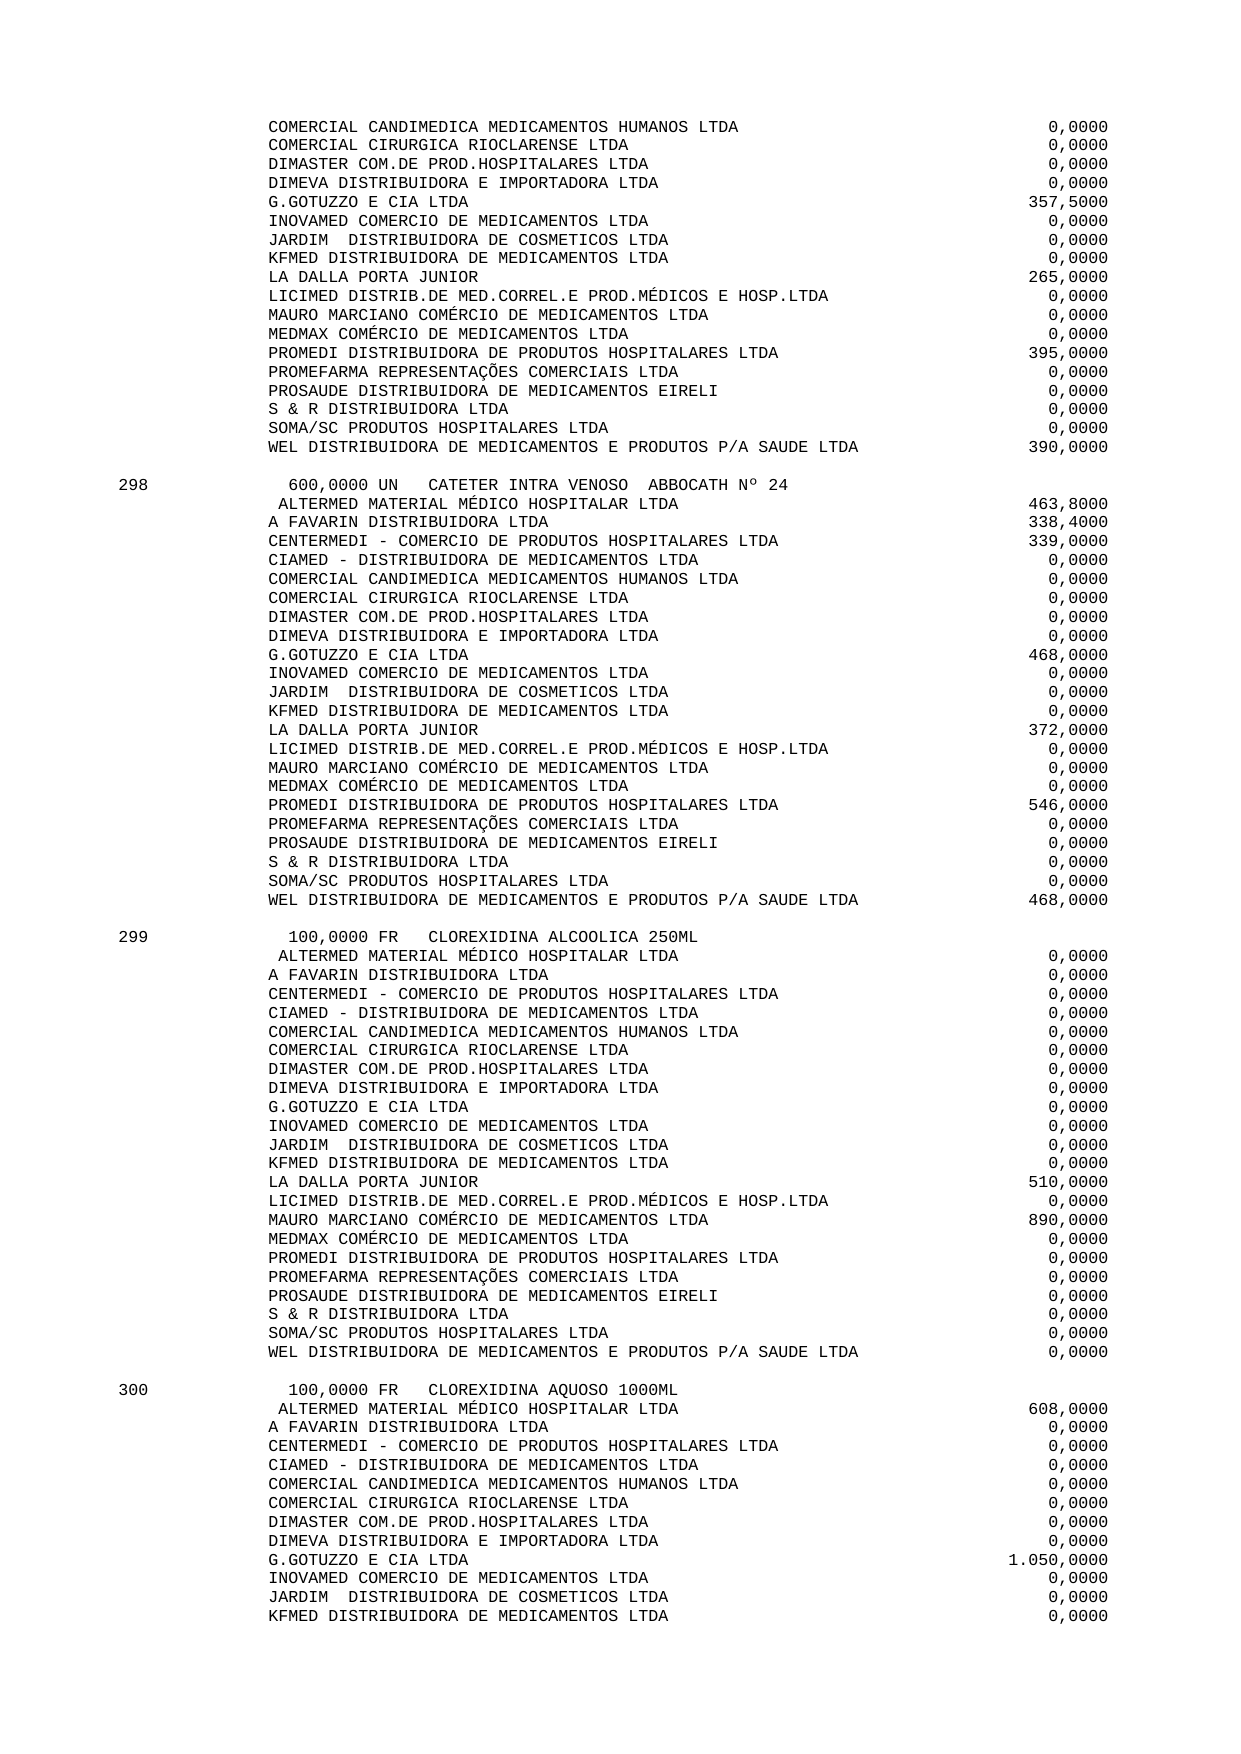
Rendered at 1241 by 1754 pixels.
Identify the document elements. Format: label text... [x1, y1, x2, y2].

text COMERCIAL CANDIMEDICA MEDICAMENTOS HUMANOS LTDA 0,0000 COMERCIAL CIRURGICA RIOCLARENSE LTDA 0,0000 DIMASTER COM.DE PROD.HOSPITALARES LTDA 0,0000 DIMEVA DISTRIBUIDORA E IMPORTADORA LTDA 0,0000 G.GOTUZZO E CIA LTDA 357,5000 INOVAMED COMERCIO DE MEDICAMENTOS LTDA 0,0000 JARDIM DISTRIBUIDORA DE COSMETICOS LTDA 0,0000 KFMED DISTRIBUIDORA DE MEDICAMENTOS LTDA 0,0000 LA DALLA PORTA JUNIOR 265,0000 LICIMED DISTRIB.DE MED.CORREL.E PROD.MÉDICOS E HOSP.LTDA 0,0000 MAURO MARCIANO COMÉRCIO DE MEDICAMENTOS LTDA 0,0000 MEDMAX COMÉRCIO DE MEDICAMENTOS LTDA 0,0000 PROMEDI DISTRIBUIDORA DE PRODUTOS HOSPITALARES LTDA 395,0000 PROMEFARMA REPRESENTAÇÕES COMERCIAIS LTDA 0,0000 PROSAUDE DISTRIBUIDORA DE MEDICAMENTOS EIRELI 0,0000 S & R DISTRIBUIDORA LTDA 0,0000 SOMA/SC PRODUTOS HOSPITALARES LTDA 0,0000 WEL DISTRIBUIDORA DE MEDICAMENTOS E PRODUTOS P/A SAUDE LTDA 390,0000 298 600,0000 UN CATETER INTRA VENOSO ABBOCATH Nº 24 ALTERMED MATERIAL MÉDICO HOSPITALAR LTDA 463,8000 A FAVARIN DISTRIBUIDORA LTDA 338,4000 CENTERMEDI - COMERCIO DE PRODUTOS HOSPITALARES LTDA 339,0000 CIAMED - DISTRIBUIDORA DE MEDICAMENTOS LTDA 0,0000 COMERCIAL CANDIMEDICA MEDICAMENTOS HUMANOS LTDA 0,0000 COMERCIAL CIRURGICA RIOCLARENSE LTDA 0,0000 DIMASTER COM.DE PROD.HOSPITALARES LTDA 0,0000 DIMEVA DISTRIBUIDORA E IMPORTADORA LTDA 0,0000 G.GOTUZZO E CIA LTDA 468,0000 INOVAMED COMERCIO DE MEDICAMENTOS LTDA 0,0000 JARDIM DISTRIBUIDORA DE COSMETICOS LTDA 0,0000 KFMED DISTRIBUIDORA DE MEDICAMENTOS LTDA 0,0000 LA DALLA PORTA JUNIOR 372,0000 LICIMED DISTRIB.DE MED.CORREL.E PROD.MÉDICOS E HOSP.LTDA 0,0000 MAURO MARCIANO COMÉRCIO DE MEDICAMENTOS LTDA 0,0000 MEDMAX COMÉRCIO DE MEDICAMENTOS LTDA 0,0000 PROMEDI DISTRIBUIDORA DE PRODUTOS HOSPITALARES LTDA 546,0000 PROMEFARMA REPRESENTAÇÕES COMERCIAIS LTDA 0,0000 PROSAUDE DISTRIBUIDORA DE MEDICAMENTOS EIRELI 0,0000 S & R DISTRIBUIDORA LTDA 0,0000 SOMA/SC PRODUTOS HOSPITALARES LTDA 0,0000 WEL DISTRIBUIDORA DE MEDICAMENTOS E PRODUTOS P/A SAUDE LTDA 468,0000 299 100,0000 FR CLOREXIDINA ALCOOLICA 250ML ALTERMED MATERIAL MÉDICO HOSPITALAR LTDA 0,0000 A FAVARIN DISTRIBUIDORA LTDA 0,0000 CENTERMEDI - COMERCIO DE PRODUTOS HOSPITALARES LTDA 0,0000 CIAMED - DISTRIBUIDORA DE MEDICAMENTOS LTDA 0,0000 COMERCIAL CANDIMEDICA MEDICAMENTOS HUMANOS LTDA 0,0000 COMERCIAL CIRURGICA RIOCLARENSE LTDA 0,0000 DIMASTER COM.DE PROD.HOSPITALARES LTDA 0,0000 DIMEVA DISTRIBUIDORA E IMPORTADORA LTDA 0,0000 G.GOTUZZO E CIA LTDA 0,0000 INOVAMED COMERCIO DE MEDICAMENTOS LTDA 0,0000 JARDIM DISTRIBUIDORA DE COSMETICOS LTDA 0,0000 KFMED DISTRIBUIDORA DE MEDICAMENTOS LTDA 0,0000 LA DALLA PORTA JUNIOR 510,0000 LICIMED DISTRIB.DE MED.CORREL.E PROD.MÉDICOS E HOSP.LTDA 0,0000 MAURO MARCIANO COMÉRCIO DE MEDICAMENTOS LTDA 890,0000 MEDMAX COMÉRCIO DE MEDICAMENTOS LTDA 0,0000 PROMEDI DISTRIBUIDORA DE PRODUTOS HOSPITALARES LTDA 0,0000 PROMEFARMA REPRESENTAÇÕES COMERCIAIS LTDA 0,0000 PROSAUDE DISTRIBUIDORA DE MEDICAMENTOS EIRELI 0,0000 S & R DISTRIBUIDORA LTDA 0,0000 SOMA/SC PRODUTOS HOSPITALARES LTDA 0,0000 WEL DISTRIBUIDORA DE MEDICAMENTOS E PRODUTOS P/A SAUDE LTDA 0,0000 300 100,0000 FR CLOREXIDINA AQUOSO 1000ML ALTERMED MATERIAL MÉDICO HOSPITALAR LTDA 608,0000 A FAVARIN DISTRIBUIDORA LTDA 0,0000 CENTERMEDI - COMERCIO DE PRODUTOS HOSPITALARES LTDA 0,0000 CIAMED - DISTRIBUIDORA DE MEDICAMENTOS LTDA 0,0000 COMERCIAL CANDIMEDICA MEDICAMENTOS HUMANOS LTDA 0,0000 COMERCIAL CIRURGICA RIOCLARENSE LTDA 0,0000 DIMASTER COM.DE PROD.HOSPITALARES LTDA 0,0000 DIMEVA DISTRIBUIDORA E IMPORTADORA LTDA 0,0000 G.GOTUZZO E CIA LTDA 1.050,0000 INOVAMED COMERCIO DE MEDICAMENTOS LTDA 0,0000 JARDIM DISTRIBUIDORA DE COSMETICOS LTDA 0,0000 KFMED DISTRIBUIDORA DE MEDICAMENTOS LTDA 0,0000 [118, 118, 1122, 1626]
